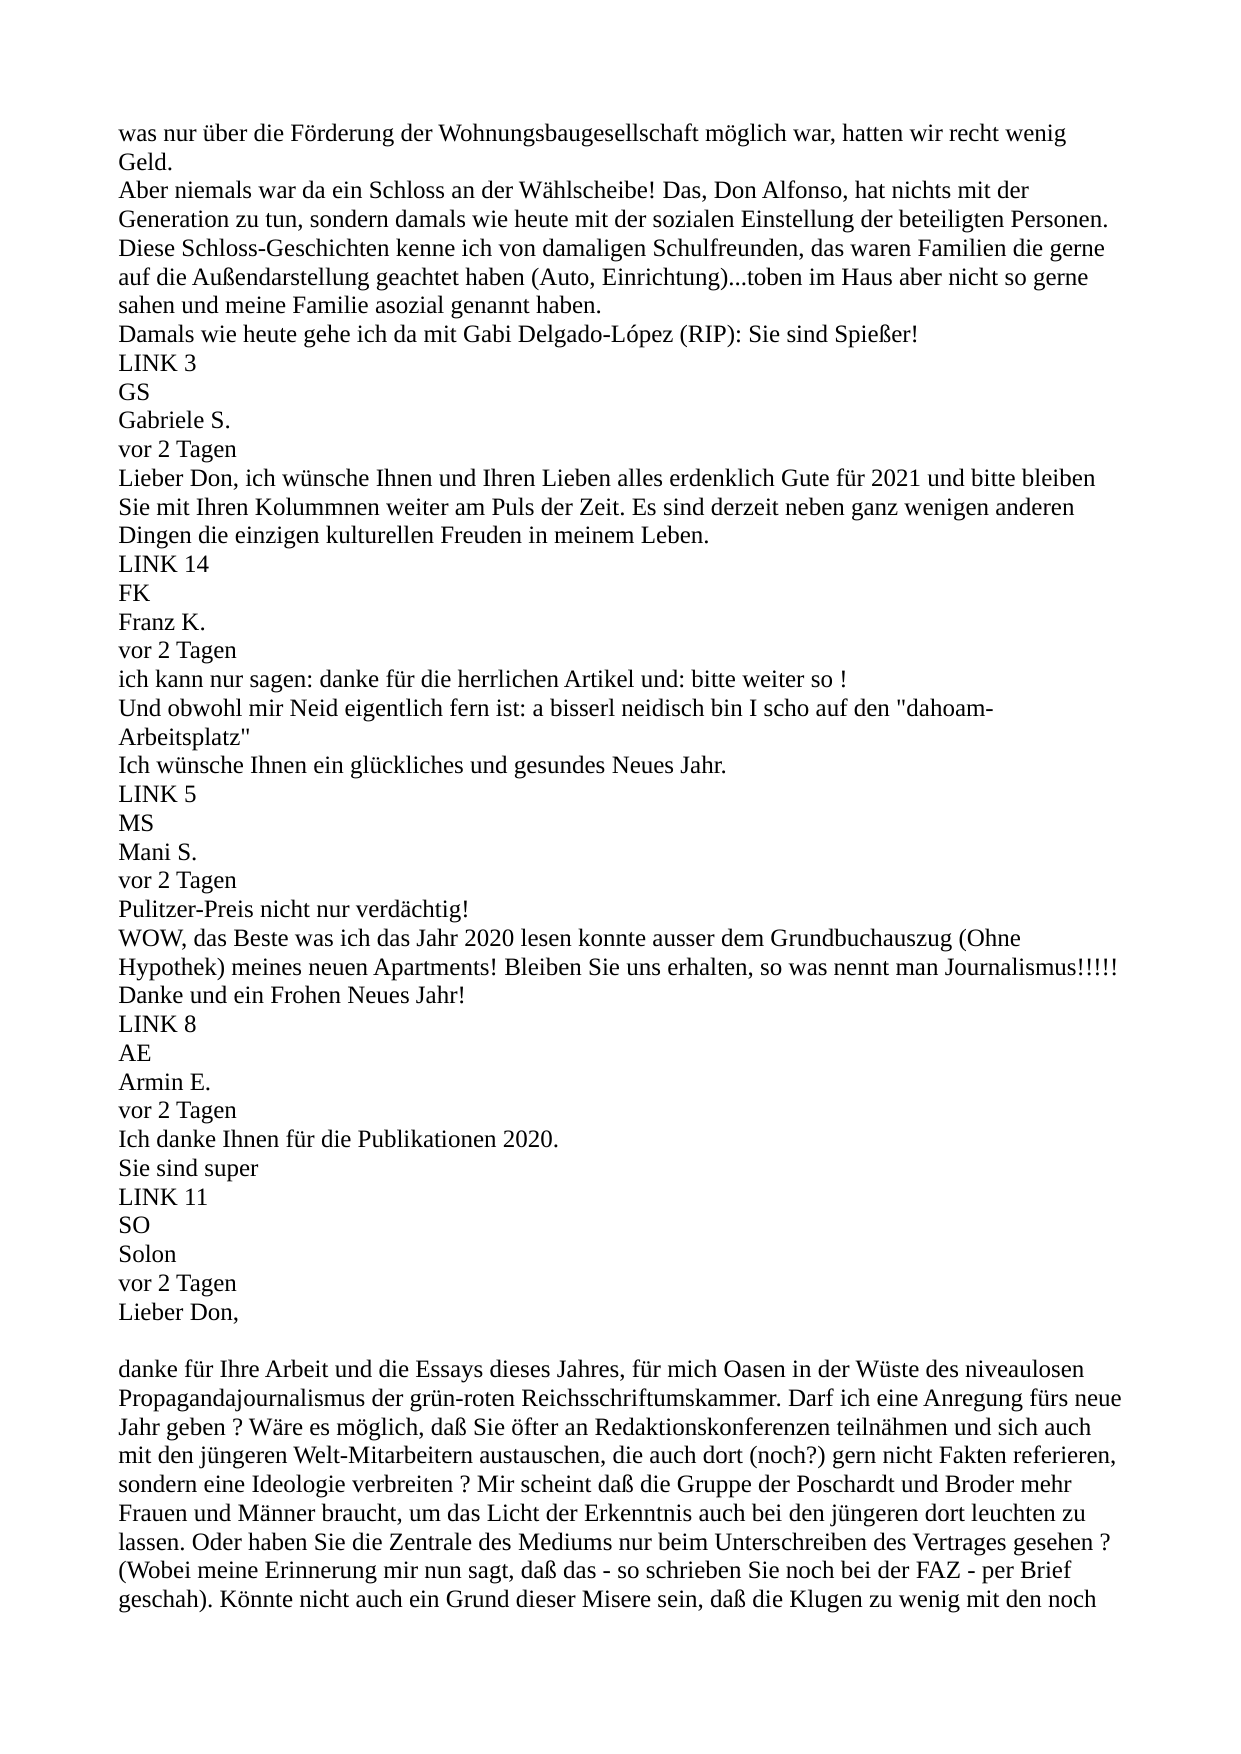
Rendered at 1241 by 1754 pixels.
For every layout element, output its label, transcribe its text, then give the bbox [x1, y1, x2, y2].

text Sie sind super [118, 1153, 1122, 1182]
text Damals wie heute gehe ich da mit Gabi Delgado-López (RIP): Sie sind Spießer! [118, 319, 1122, 348]
text ich kann nur sagen: danke für die herrlichen Artikel und: bitte weiter so ! [118, 664, 1122, 693]
text vor 2 Tagen [118, 434, 1122, 463]
text danke für Ihre Arbeit und die Essays dieses Jahres, für mich Oasen in der Wüste des niveaulosen Propagandajournalismus der grün-roten Reichsschriftumskammer. Darf ich eine Anregung fürs neue Jahr geben ? Wäre es möglich, daß Sie öfter an Redaktionskonferenzen teilnähmen und sich auch mit den jüngeren Welt-Mitarbeitern austauschen, die auch dort (noch?) gern nicht Fakten referieren, sondern eine Ideologie verbreiten ? Mir scheint daß die Gruppe der Poschardt und Broder mehr Frauen und Männer braucht, um das Licht der Erkenntnis auch bei den jüngeren dort leuchten zu lassen. Oder haben Sie die Zentrale des Mediums nur beim Unterschreiben des Vertrages gesehen ? (Wobei meine Erinnerung mir nun sagt, daß das - so schrieben Sie noch bei der FAZ - per Brief geschah). Könnte nicht auch ein Grund dieser Misere sein, daß die Klugen zu wenig mit den noch [118, 1354, 1122, 1613]
text Gabriele S. [118, 406, 1122, 434]
text LINK 8 [118, 1009, 1122, 1038]
text Und obwohl mir Neid eigentlich fern ist: a bisserl neidisch bin I scho auf den "dahoam-Arbeitsplatz" [118, 693, 1122, 751]
text Ich wünsche Ihnen ein glückliches und gesundes Neues Jahr. [118, 751, 1122, 779]
text Mani S. [118, 837, 1122, 866]
text FK [118, 578, 1122, 607]
text LINK 3 [118, 348, 1122, 377]
text Solon [118, 1239, 1122, 1268]
text AE [118, 1038, 1122, 1067]
text LINK 14 [118, 549, 1122, 578]
text Franz K. [118, 607, 1122, 636]
text Lieber Don, [118, 1297, 1122, 1326]
text LINK 11 [118, 1182, 1122, 1211]
text WOW, das Beste was ich das Jahr 2020 lesen konnte ausser dem Grundbuchauszug (Ohne Hypothek) meines neuen Apartments! Bleiben Sie uns erhalten, so was nennt man Journalismus!!!!! Danke und ein Frohen Neues Jahr! [118, 923, 1122, 1009]
text Ich danke Ihnen für die Publikationen 2020. [118, 1124, 1122, 1153]
text GS [118, 377, 1122, 406]
text SO [118, 1211, 1122, 1239]
text Lieber Don, ich wünsche Ihnen und Ihren Lieben alles erdenklich Gute für 2021 und bitte bleiben Sie mit Ihren Kolummnen weiter am Puls der Zeit. Es sind derzeit neben ganz wenigen anderen Dingen die einzigen kulturellen Freuden in meinem Leben. [118, 463, 1122, 549]
text Pulitzer-Preis nicht nur verdächtig! [118, 894, 1122, 923]
text vor 2 Tagen [118, 1096, 1122, 1124]
text was nur über die Förderung der Wohnungsbaugesellschaft möglich war, hatten wir recht wenig Geld. [118, 118, 1122, 176]
text Aber niemals war da ein Schloss an der Wählscheibe! Das, Don Alfonso, hat nichts mit der Generation zu tun, sondern damals wie heute mit der sozialen Einstellung der beteiligten Personen. Diese Schloss-Geschichten kenne ich von damaligen Schulfreunden, das waren Familien die gerne auf die Außendarstellung geachtet haben (Auto, Einrichtung)...toben im Haus aber nicht so gerne sahen und meine Familie asozial genannt haben. [118, 176, 1122, 319]
text MS [118, 808, 1122, 837]
text vor 2 Tagen [118, 866, 1122, 894]
text vor 2 Tagen [118, 636, 1122, 664]
text vor 2 Tagen [118, 1268, 1122, 1297]
text Armin E. [118, 1067, 1122, 1096]
text LINK 5 [118, 779, 1122, 808]
